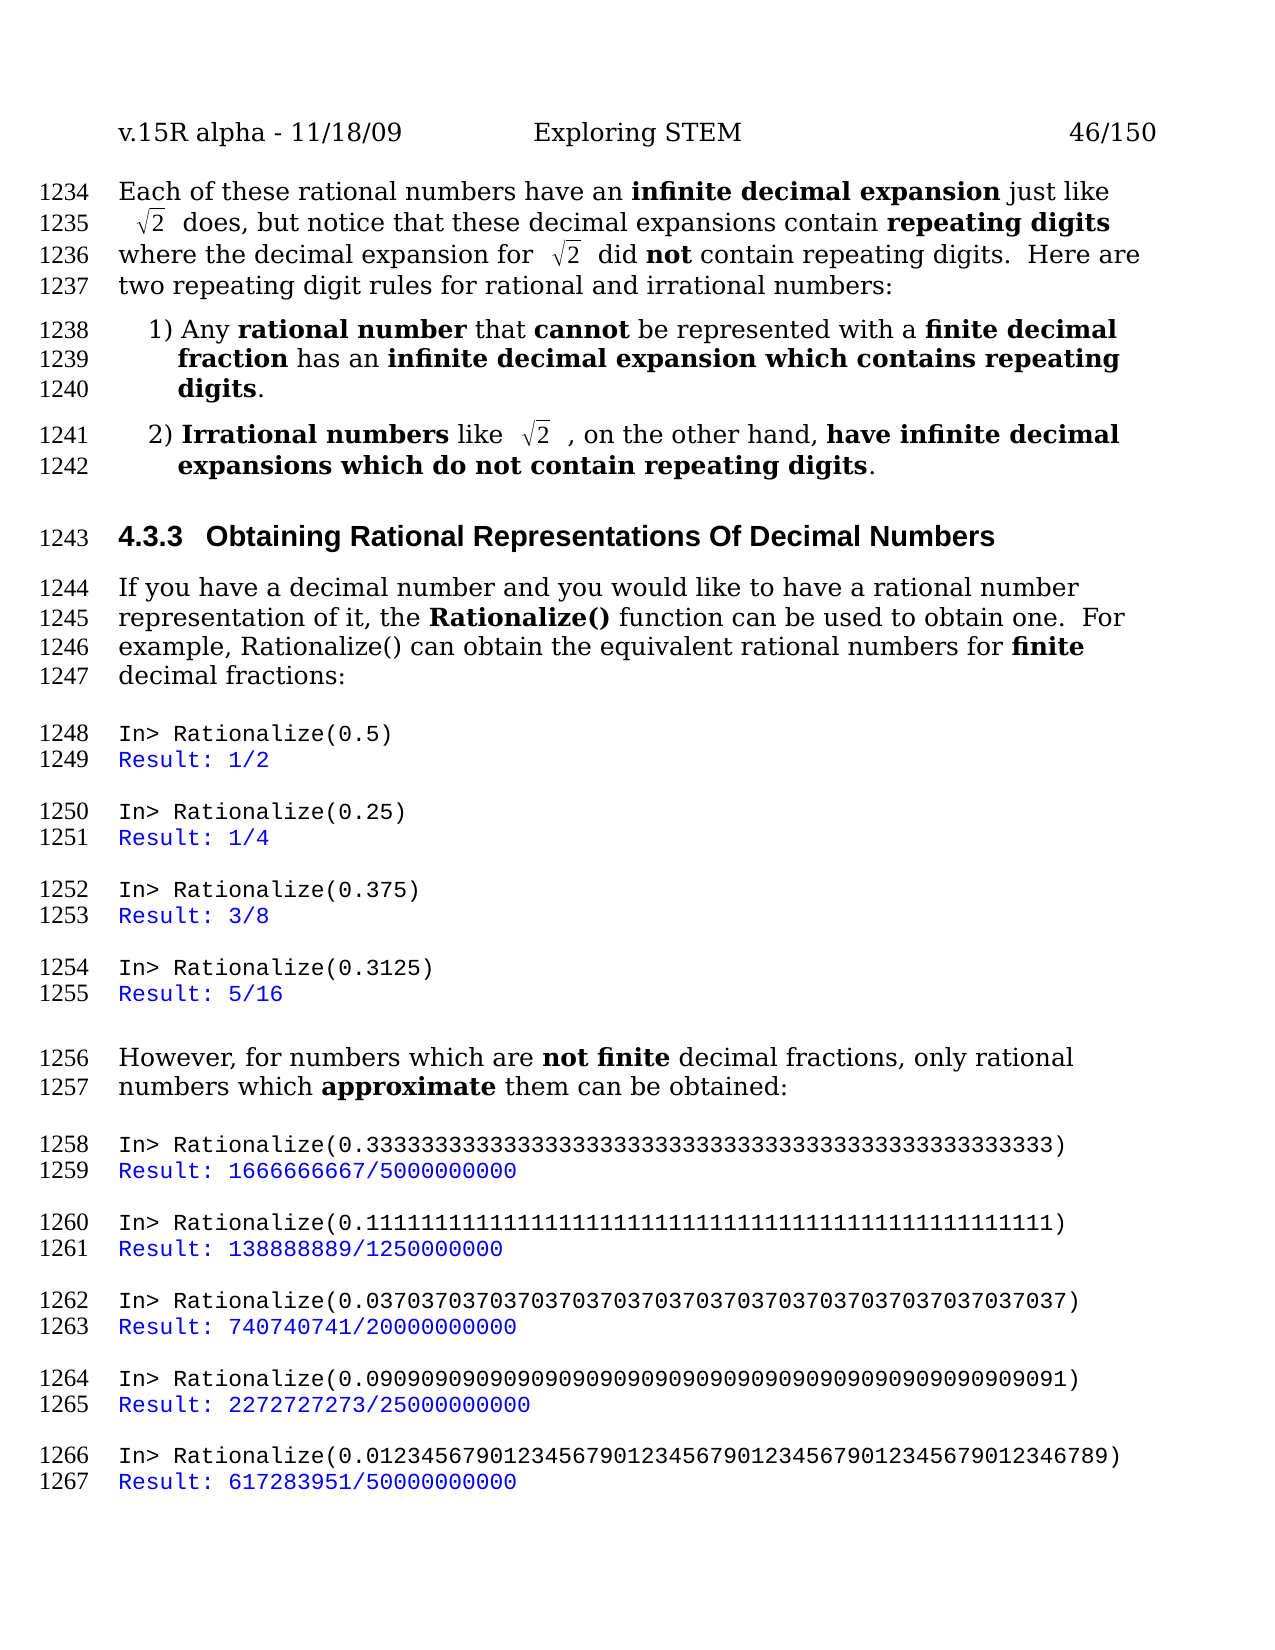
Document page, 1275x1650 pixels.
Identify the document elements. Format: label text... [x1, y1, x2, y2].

text Result: 5/16 [118, 982, 1157, 1008]
text In> Rationalize(0.5) [118, 723, 1157, 748]
text In> Rationalize(0.33333333333333333333333333333333333333333333333333) [118, 1133, 1157, 1159]
text In> Rationalize(0.375) [118, 878, 1157, 904]
text Result: 740740741/20000000000 [118, 1315, 1157, 1341]
text 1) Any rational number that cannot be represented with a finite decimal fraction has an infinite decimal expansion which contains repeating digits. [148, 315, 1157, 403]
text In> Rationalize(0.012345679012345679012345679012345679012345679012346789) [118, 1445, 1157, 1471]
text In> Rationalize(0.11111111111111111111111111111111111111111111111111) [118, 1211, 1157, 1237]
text Result: 3/8 [118, 904, 1157, 930]
text In> Rationalize(0.25) [118, 800, 1157, 826]
text If you have a decimal number and you would like to have a rational number representation of it, the Rationalize() function can be used to obtain one. For example, Rationalize() can obtain the equivalent rational numbers for finite decimal fractions: [118, 573, 1157, 691]
text Each of these rational numbers have an infinite decimal expansion just likedoes, but notice that these decimal expansions contain repeating digits where the decimal expansion fordid not contain repeating digits. Here are two repeating digit rules for rational and irrational numbers: [118, 177, 1157, 300]
text Result: 617283951/50000000000 [118, 1471, 1157, 1497]
text In> Rationalize(0.037037037037037037037037037037037037037037037037037) [118, 1289, 1157, 1315]
text In> Rationalize(0.090909090909090909090909090909090909090909090909091) [118, 1367, 1157, 1393]
text 2) Irrational numbers like, on the other hand, have infinite decimal expansions which do not contain repeating digits. [148, 418, 1157, 480]
text Result: 1666666667/5000000000 [118, 1159, 1157, 1185]
text Result: 138888889/1250000000 [118, 1237, 1157, 1263]
text Result: 1/4 [118, 826, 1157, 852]
text Result: 1/2 [118, 748, 1157, 774]
text However, for numbers which are not finite decimal fractions, only rational numbers which approximate them can be obtained: [118, 1043, 1157, 1102]
text Result: 2272727273/25000000000 [118, 1393, 1157, 1419]
subtitle Obtaining Rational Representations Of Decimal Numbers [118, 519, 1157, 553]
text In> Rationalize(0.3125) [118, 956, 1157, 982]
